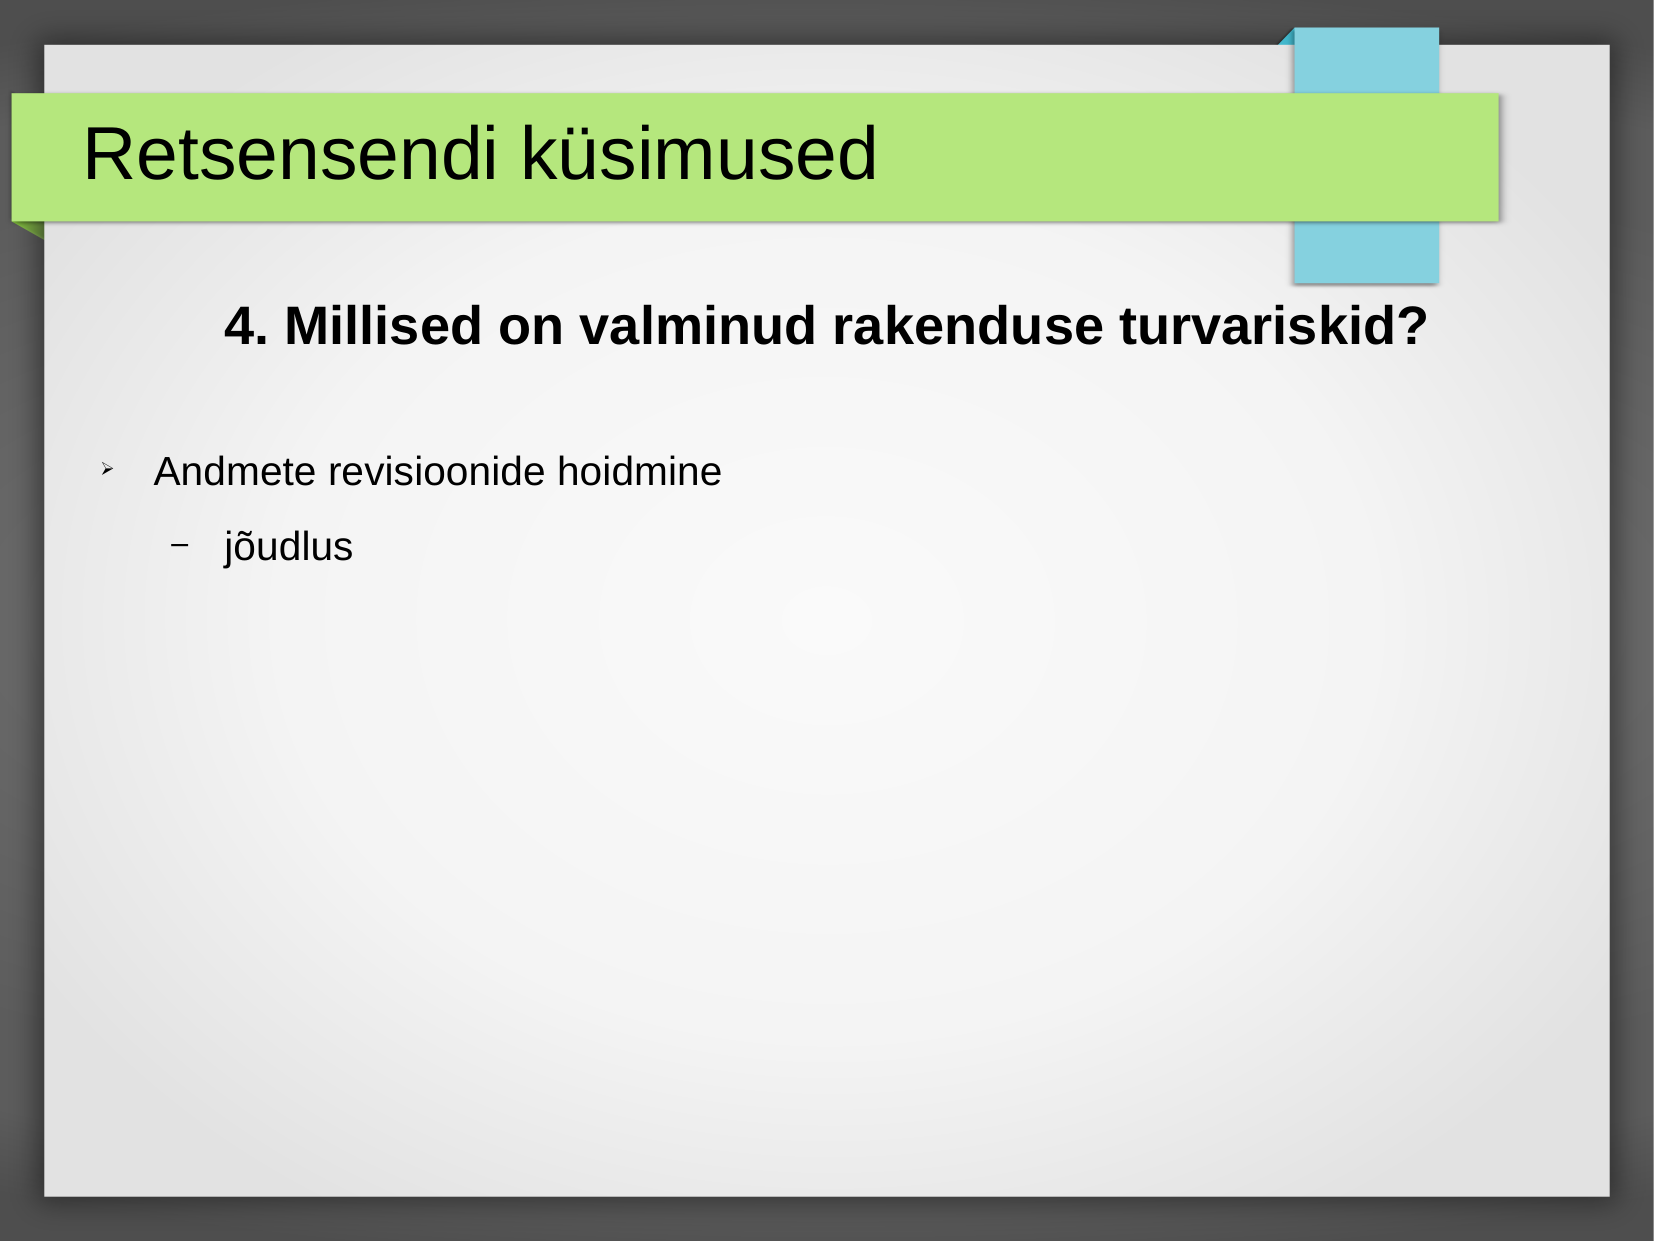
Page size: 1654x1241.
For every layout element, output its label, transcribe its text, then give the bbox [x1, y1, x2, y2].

picture [0, 0, 1654, 1241]
list 4. Millised on valminud rakenduse turvariskid? Andmete revisioonide hoidmine jõudlus [82, 295, 1571, 1000]
title Retsensendi küsimused [82, 94, 1264, 213]
